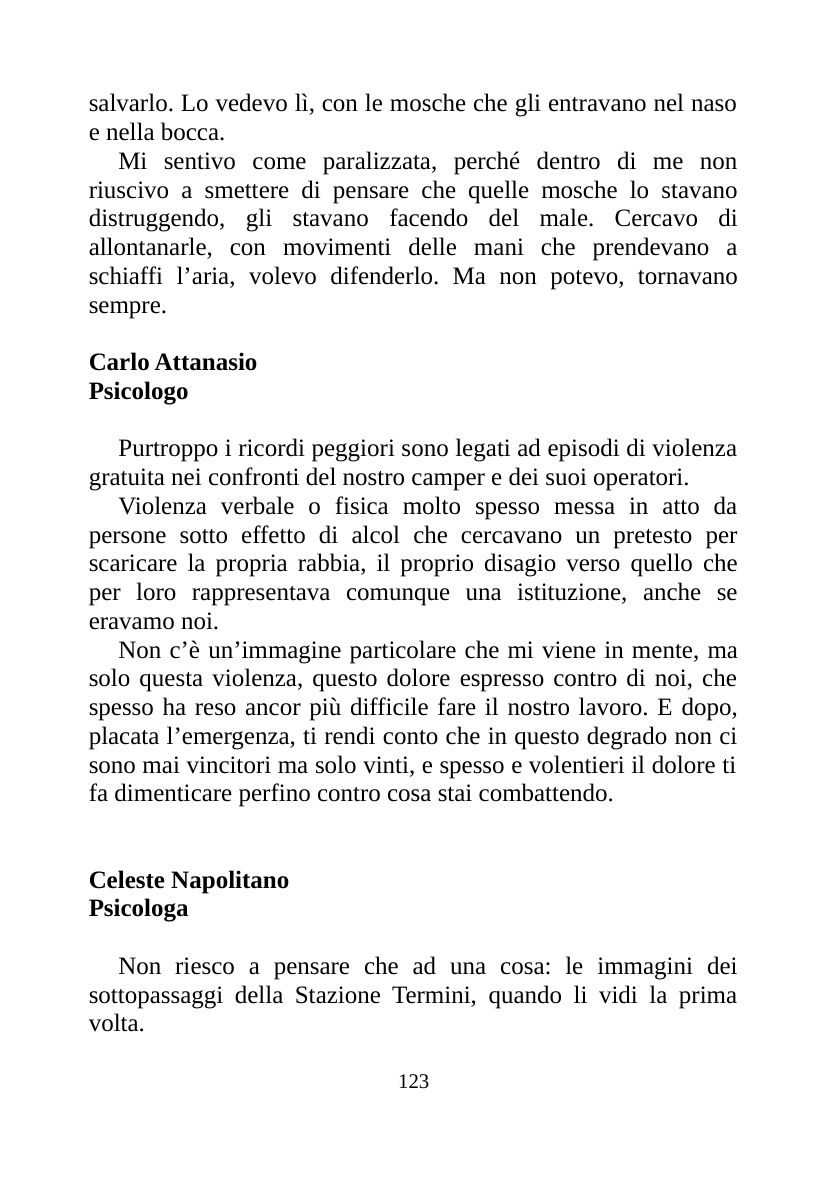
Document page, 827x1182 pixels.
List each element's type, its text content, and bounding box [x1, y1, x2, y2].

text salvarlo. Lo vedevo lì, con le mosche che gli entravano nel naso e nella bocca. [88, 88, 738, 146]
subtitle Psicologo [88, 376, 738, 405]
text Non c’è un’immagine particolare che mi viene in mente, ma solo questa violenza, questo dolore espresso contro di noi, che spesso ha reso ancor più difficile fare il nostro lavoro. E dopo, placata l’emergenza, ti rendi conto che in questo degrado non ci sono mai vincitori ma solo vinti, e spesso e volentieri il dolore ti fa dimenticare perfino contro cosa stai combattendo. [88, 635, 738, 807]
text Purtroppo i ricordi peggiori sono legati ad episodi di violenza gratuita nei confronti del nostro camper e dei suoi operatori. [88, 433, 738, 491]
text Violenza verbale o fisica molto spesso messa in atto da persone sotto effetto di alcol che cercavano un pretesto per scaricare la propria rabbia, il proprio disagio verso quello che per loro rappresentava comunque una istituzione, anche se eravamo noi. [88, 491, 738, 635]
subtitle Celeste Napolitano [88, 865, 738, 893]
subtitle Psicologa [88, 893, 738, 922]
subtitle Carlo Attanasio [88, 347, 738, 376]
text Mi sentivo come paralizzata, perché dentro di me non riuscivo a smettere di pensare che quelle mosche lo stavano distruggendo, gli stavano facendo del male. Cercavo di allontanarle, con movimenti delle mani che prendevano a schiaffi l’aria, volevo difenderlo. Ma non potevo, tornavano sempre. [88, 146, 738, 318]
text Non riesco a pensare che ad una cosa: le immagini dei sottopassaggi della Stazione Termini, quando li vidi la prima volta. [88, 951, 738, 1037]
